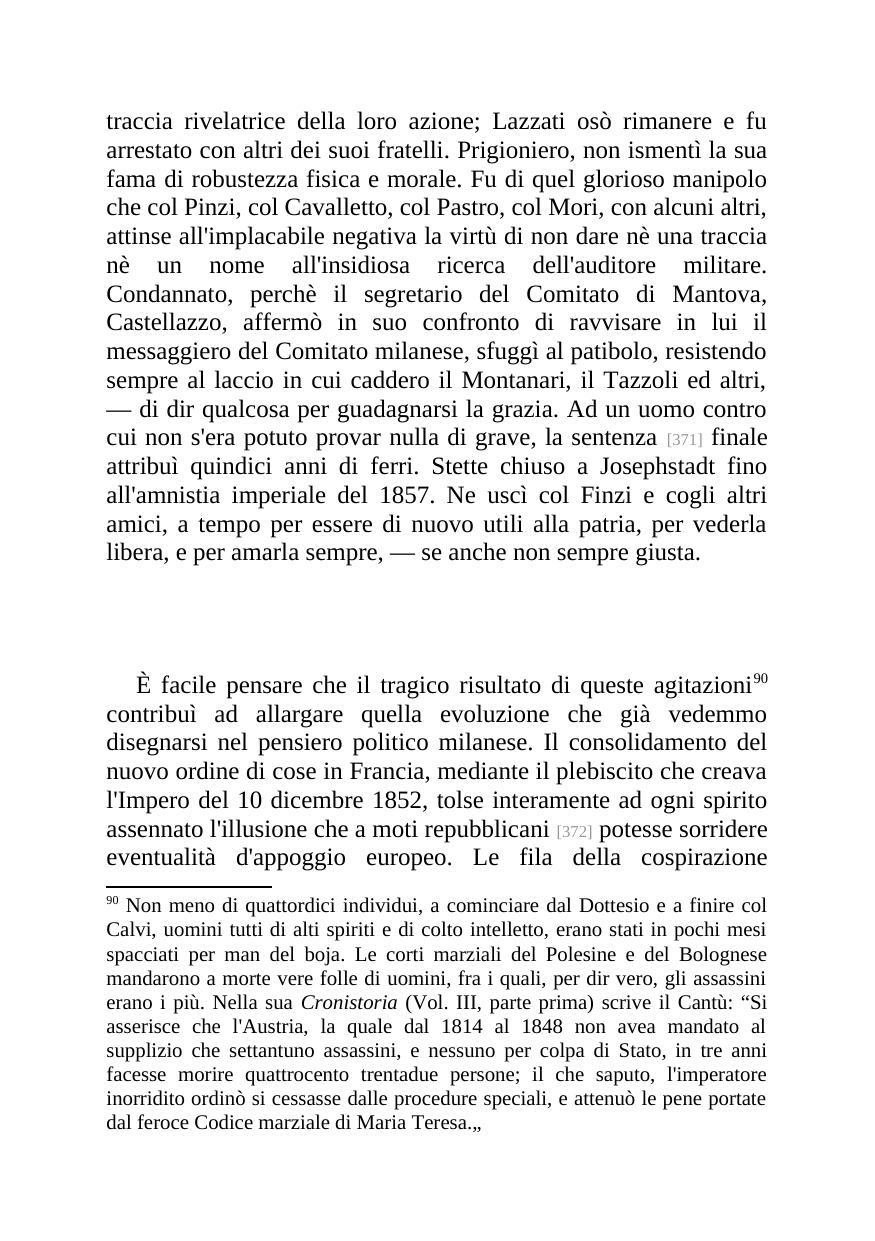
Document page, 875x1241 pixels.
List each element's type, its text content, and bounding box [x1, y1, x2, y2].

text traccia rivelatrice della loro azione; Lazzati osò rimanere e fu arrestato con altri dei suoi fratelli. Prigioniero, non ismentì la sua fama di robustezza fisica e morale. Fu di quel glorioso manipolo che col Pinzi, col Cavalletto, col Pastro, col Mori, con alcuni altri, attinse all'implacabile negativa la virtù di non dare nè una traccia nè un nome all'insidiosa ricerca dell'auditore militare. Condannato, perchè il segretario del Comitato di Mantova, Castellazzo, affermò in suo confronto di ravvisare in lui il messaggiero del Comitato milanese, sfuggì al patibolo, resistendo sempre al laccio in cui caddero il Montanari, il Tazzoli ed altri, — di dir qualcosa per guadagnarsi la grazia. Ad un uomo contro cui non s'era potuto provar nulla di grave, la sentenza [371] finale attribuì quindici anni di ferri. Stette chiuso a Josephstadt fino all'amnistia imperiale del 1857. Ne uscì col Finzi e cogli altri amici, a tempo per essere di nuovo utili alla patria, per vederla libera, e per amarla sempre, — se anche non sempre giusta. [106, 106, 768, 566]
text Non meno di quattordici individui, a cominciare dal Dottesio e a finire col Calvi, uomini tutti di alti spiriti e di colto intelletto, erano stati in pochi mesi spacciati per man del boja. Le corti marziali del Polesine e del Bolognese mandarono a morte vere folle di uomini, fra i quali, per dir vero, gli assassini erano i più. Nella sua Cronistoria (Vol. III, parte prima) scrive il Cantù: “Si asserisce che l'Austria, la quale dal 1814 al 1848 non avea mandato al supplizio che settantuno assassini, e nessuno per colpa di Stato, in tre anni facesse morire quattrocento trentadue persone; il che saputo, l'imperatore inorridito ordinò si cessasse dalle procedure speciali, e attenuò le pene portate dal feroce Codice marziale di Maria Teresa.„ [106, 893, 768, 1134]
text È facile pensare che il tragico risultato di queste agitazioni contribuì ad allargare quella evoluzione che già vedemmo disegnarsi nel pensiero politico milanese. Il consolidamento del nuovo ordine di cose in Francia, mediante il plebiscito che creava l'Impero del 10 dicembre 1852, tolse interamente ad ogni spirito assennato l'illusione che a moti repubblicani [372] potesse sorridere eventualità d'appoggio europeo. Le fila della cospirazione [106, 670, 768, 871]
